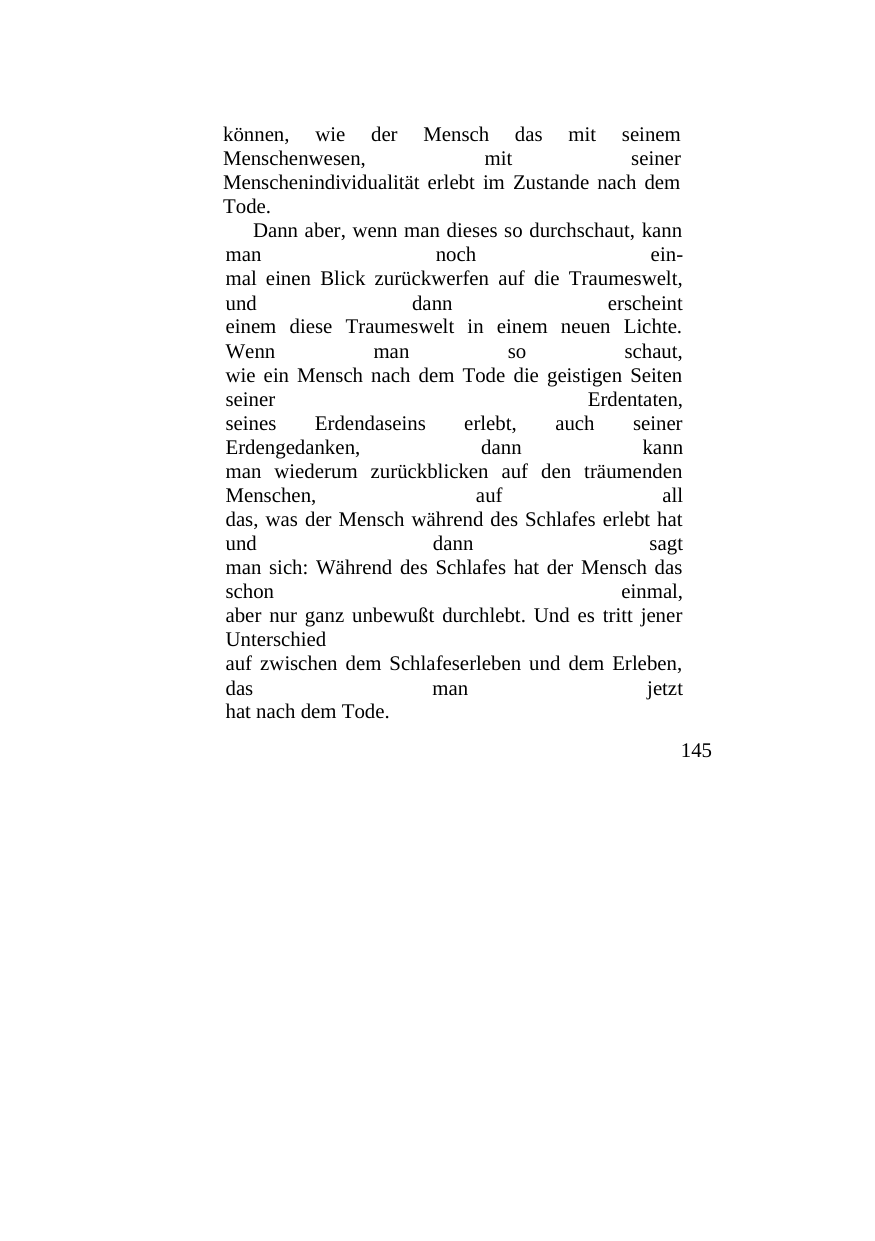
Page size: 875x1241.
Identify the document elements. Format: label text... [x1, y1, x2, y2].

text Dann aber, wenn man dieses so durchschaut, kann man noch ein- mal einen Blick zurückwerfen auf die Traumeswelt, und dann erscheint einem diese Traumeswelt in einem neuen Lichte. Wenn man so schaut, wie ein Mensch nach dem Tode die geistigen Seiten seiner Erdentaten, seines Erdendaseins erlebt, auch seiner Erdengedanken, dann kann man wiederum zurückblicken auf den träumenden Menschen, auf all das, was der Mensch während des Schlafes erlebt hat und dann sagt man sich: Während des Schlafes hat der Mensch das schon einmal, aber nur ganz unbewußt durchlebt. Und es tritt jener Unterschied auf zwischen dem Schlafeserleben und dem Erleben, das man jetzt hat nach dem Tode. [225, 218, 683, 723]
text 145 [681, 738, 814, 762]
text können, wie der Mensch das mit seinem Menschenwesen, mit seiner Menschenindividualität erlebt im Zustande nach dem Tode. [223, 122, 681, 218]
